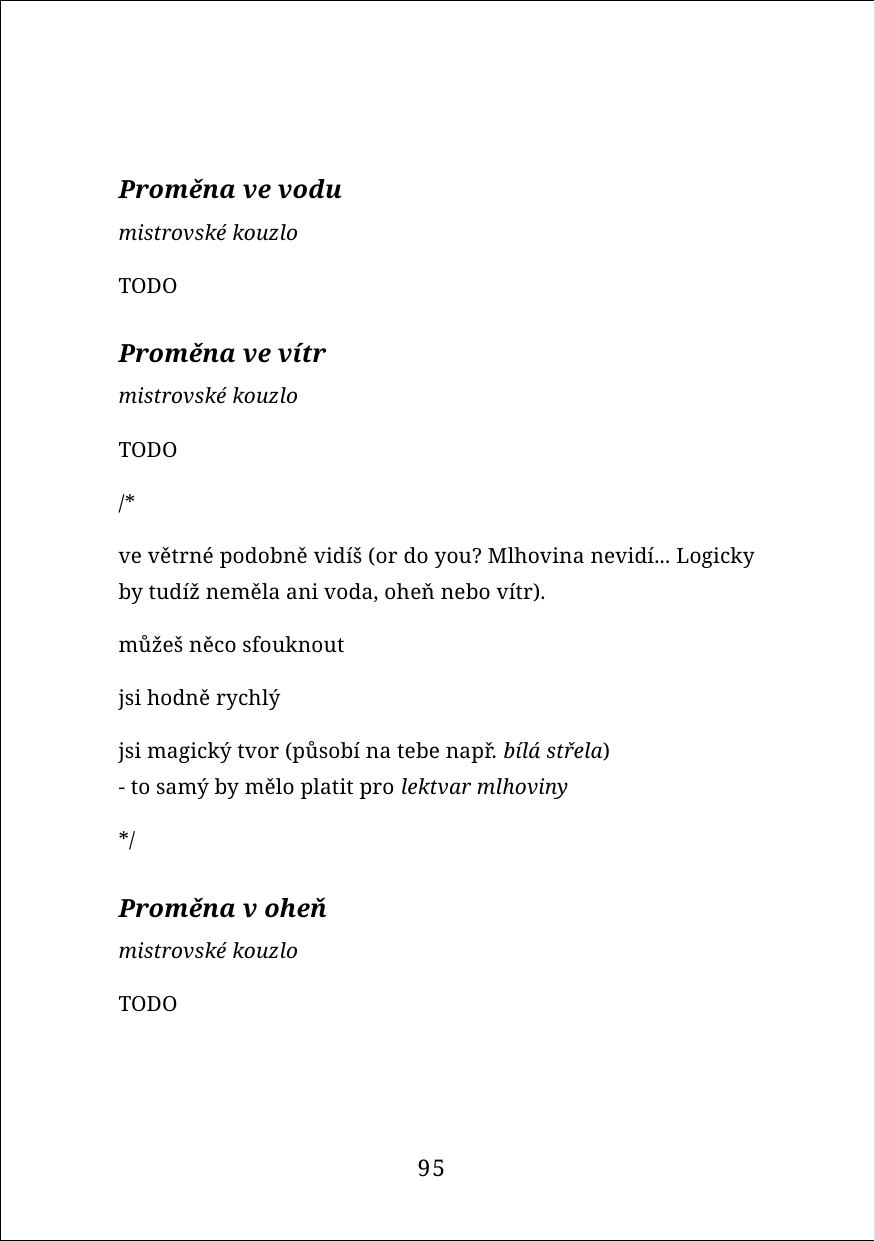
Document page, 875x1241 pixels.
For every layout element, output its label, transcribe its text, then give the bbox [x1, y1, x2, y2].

text mistrovské kouzlo [118, 218, 756, 246]
text ve větrné podobně vidíš (or do you? Mlhovina nevidí... Logicky by tudíž neměla ani voda, oheň nebo vítr). [118, 541, 756, 605]
text /* [118, 488, 756, 517]
subtitle Proměna ve vodu [118, 172, 756, 206]
text můžeš něco sfouknout [118, 630, 756, 658]
text */ [118, 825, 756, 854]
text TODO [118, 435, 756, 463]
text jsi hodně rychlý [118, 683, 756, 712]
text mistrovské kouzlo [118, 382, 756, 410]
subtitle Proměna v oheň [118, 890, 756, 924]
text TODO [118, 989, 756, 1018]
text jsi magický tvor (působí na tebe např. bílá střela) - to samý by mělo platit pro lektvar mlhoviny [118, 737, 756, 801]
subtitle Proměna ve vítr [118, 336, 756, 370]
text mistrovské kouzlo [118, 936, 756, 964]
text TODO [118, 271, 756, 299]
